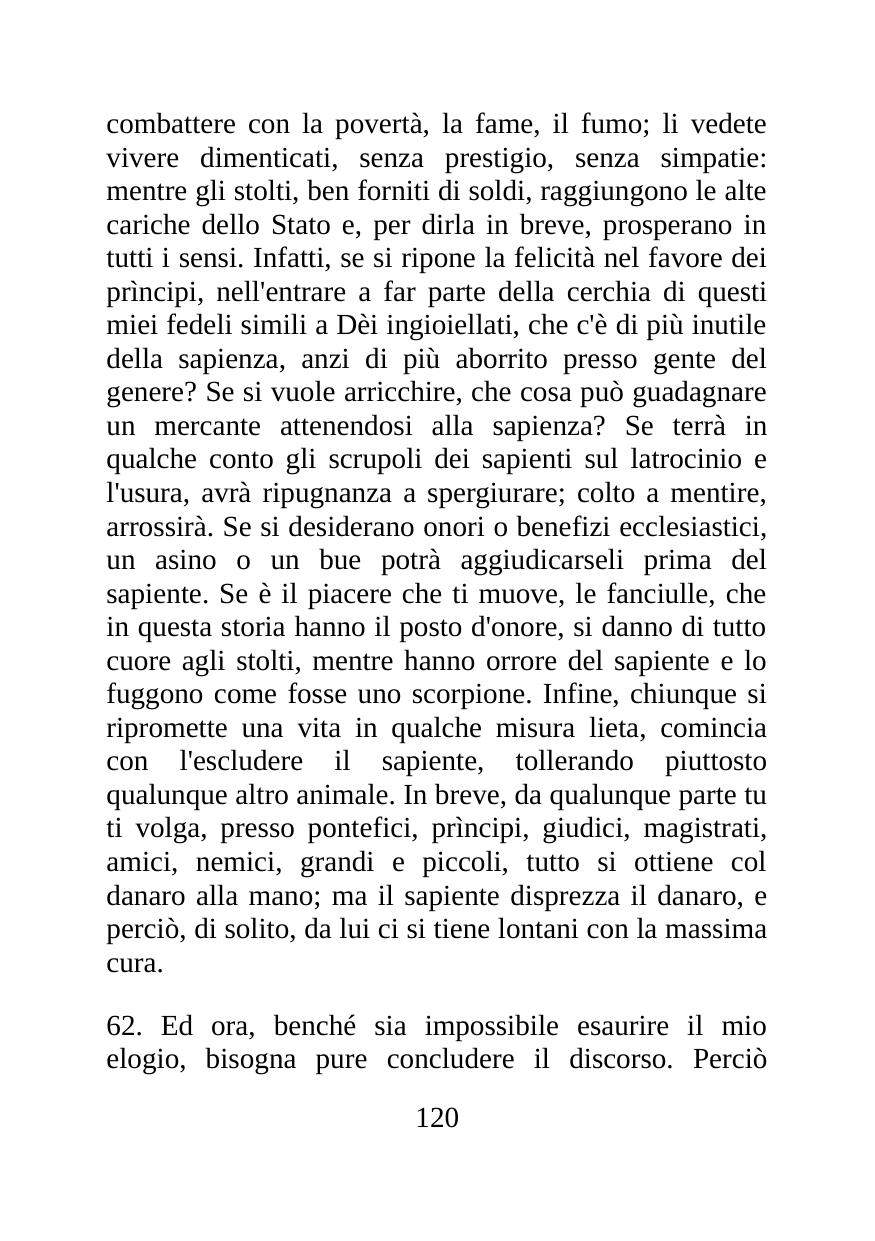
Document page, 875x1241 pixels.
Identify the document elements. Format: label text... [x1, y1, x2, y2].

text 62. Ed ora, benché sia impossibile esaurire il mio elogio, bisogna pure concludere il discorso. Perciò [106, 1008, 768, 1075]
text combattere con la povertà, la fame, il fumo; li vedete vivere dimenticati, senza prestigio, senza simpatie: mentre gli stolti, ben forniti di soldi, raggiungono le alte cariche dello Stato e, per dirla in breve, prosperano in tutti i sensi. Infatti, se si ripone la felicità nel favore dei prìncipi, nell'entrare a far parte della cerchia di questi miei fedeli simili a Dèi ingioiellati, che c'è di più inutile della sapienza, anzi di più aborrito presso gente del genere? Se si vuole arricchire, che cosa può guadagnare un mercante attenendosi alla sapienza? Se terrà in qualche conto gli scrupoli dei sapienti sul latrocinio e l'usura, avrà ripugnanza a spergiurare; colto a mentire, arrossirà. Se si desiderano onori o benefizi ecclesiastici, un asino o un bue potrà aggiudicarseli prima del sapiente. Se è il piacere che ti muove, le fanciulle, che in questa storia hanno il posto d'onore, si danno di tutto cuore agli stolti, mentre hanno orrore del sapiente e lo fuggono come fosse uno scorpione. Infine, chiunque si ripromette una vita in qualche misura lieta, comincia con l'escludere il sapiente, tollerando piuttosto qualunque altro animale. In breve, da qualunque parte tu ti volga, presso pontefici, prìncipi, giudici, magistrati, amici, nemici, grandi e piccoli, tutto si ottiene col danaro alla mano; ma il sapiente disprezza il danaro, e perciò, di solito, da lui ci si tiene lontani con la massima cura. [106, 106, 768, 978]
